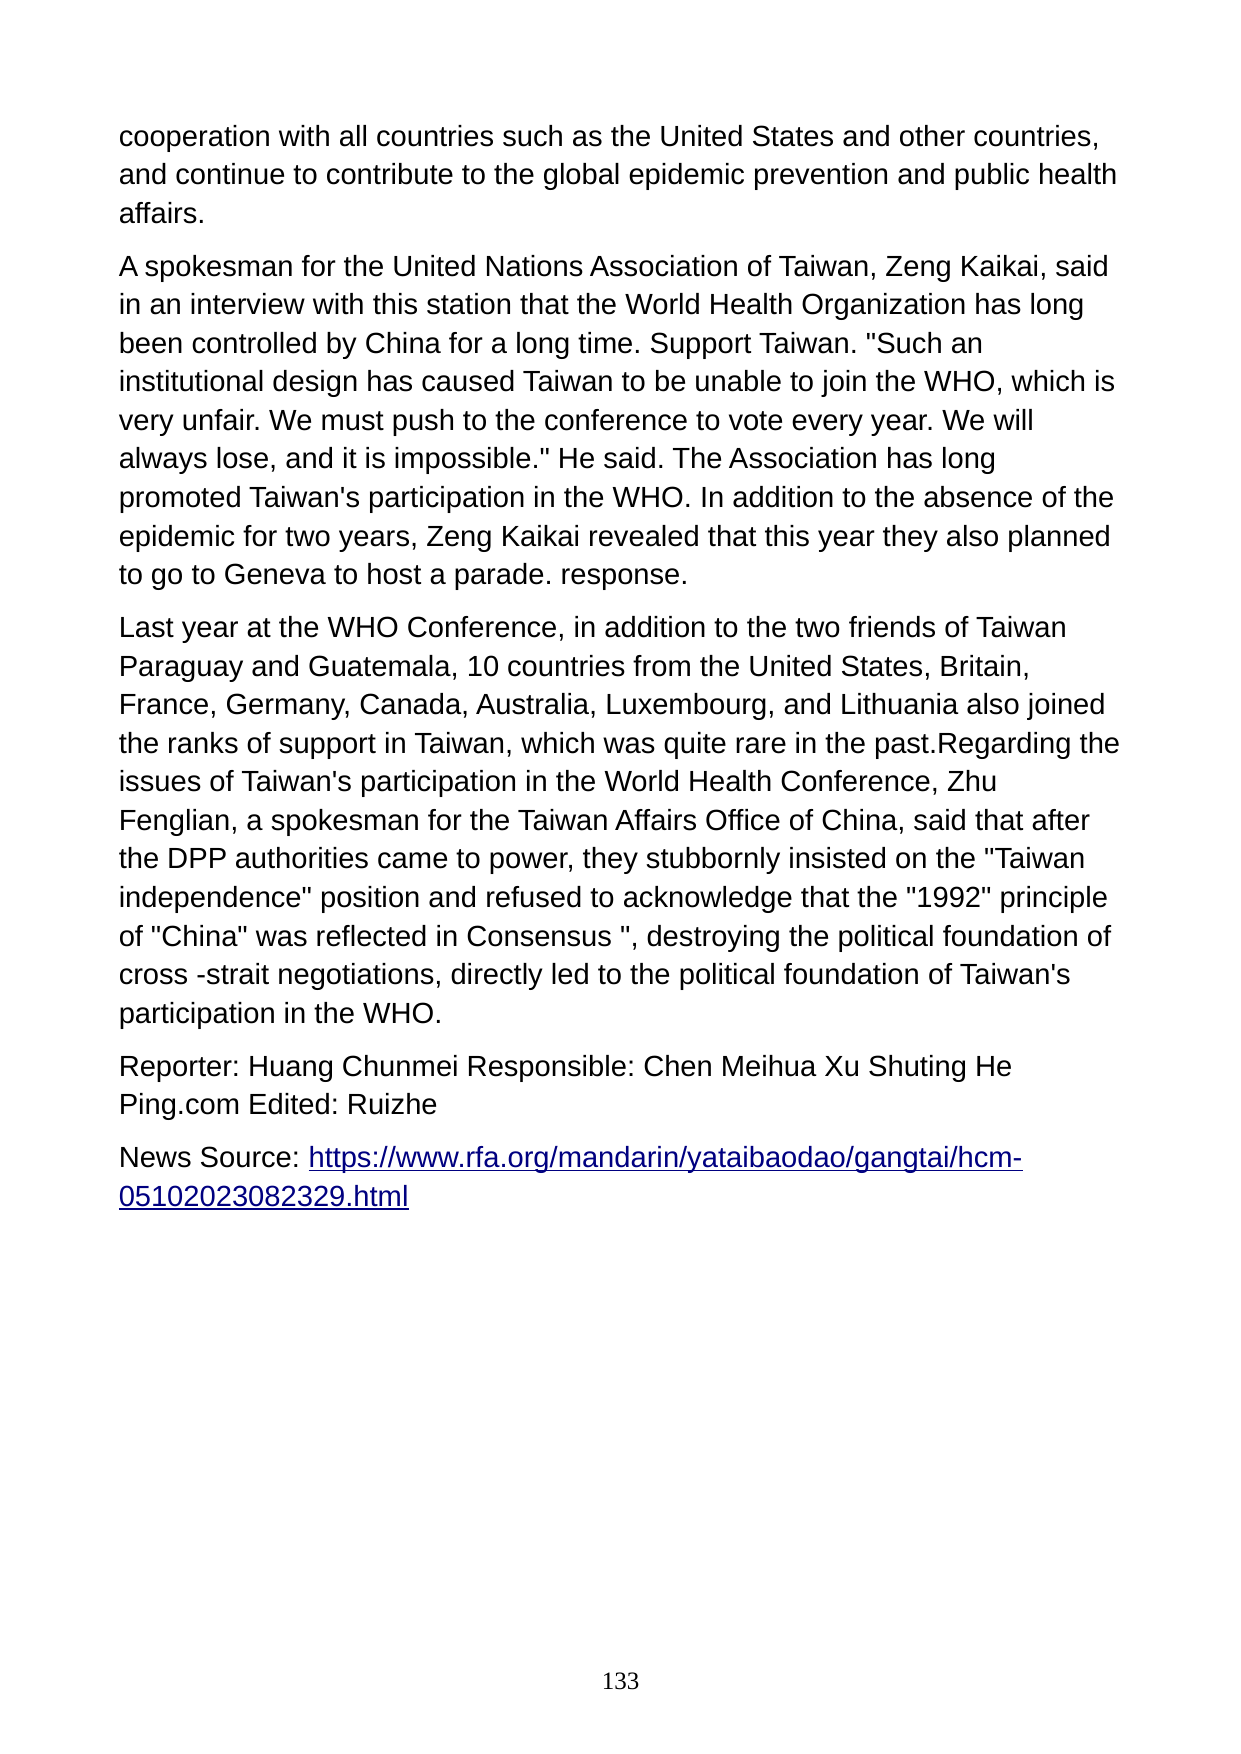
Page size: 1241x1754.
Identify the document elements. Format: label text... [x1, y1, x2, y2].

text A spokesman for the United Nations Association of Taiwan, Zeng Kaikai, said in an interview with this station that the World Health Organization has long been controlled by China for a long time. Support Taiwan. "Such an institutional design has caused Taiwan to be unable to join the WHO, which is very unfair. We must push to the conference to vote every year. We will always lose, and it is impossible." He said. The Association has long promoted Taiwan's participation in the WHO. In addition to the absence of the epidemic for two years, Zeng Kaikai revealed that this year they also planned to go to Geneva to host a parade. response. [118, 249, 1122, 591]
text Reporter: Huang Chunmei Responsible: Chen Meihua Xu Shuting He Ping.com Edited: Ruizhe [118, 1049, 1122, 1121]
text Last year at the WHO Conference, in addition to the two friends of Taiwan Paraguay and Guatemala, 10 countries from the United States, Britain, France, Germany, Canada, Australia, Luxembourg, and Lithuania also joined the ranks of support in Taiwan, which was quite rare in the past.Regarding the issues of Taiwan's participation in the World Health Conference, Zhu Fenglian, a spokesman for the Taiwan Affairs Office of China, said that after the DPP authorities came to power, they stubbornly insisted on the "Taiwan independence" position and refused to acknowledge that the "1992" principle of "China" was reflected in Consensus ", destroying the political foundation of cross -strait negotiations, directly led to the political foundation of Taiwan's participation in the WHO. [118, 610, 1122, 1029]
text cooperation with all countries such as the United States and other countries, and continue to contribute to the global epidemic prevention and public health affairs. [118, 118, 1122, 229]
text News Source: https://www.rfa.org/mandarin/yataibaodao/gangtai/hcm-05102023082329.html [118, 1140, 1122, 1212]
